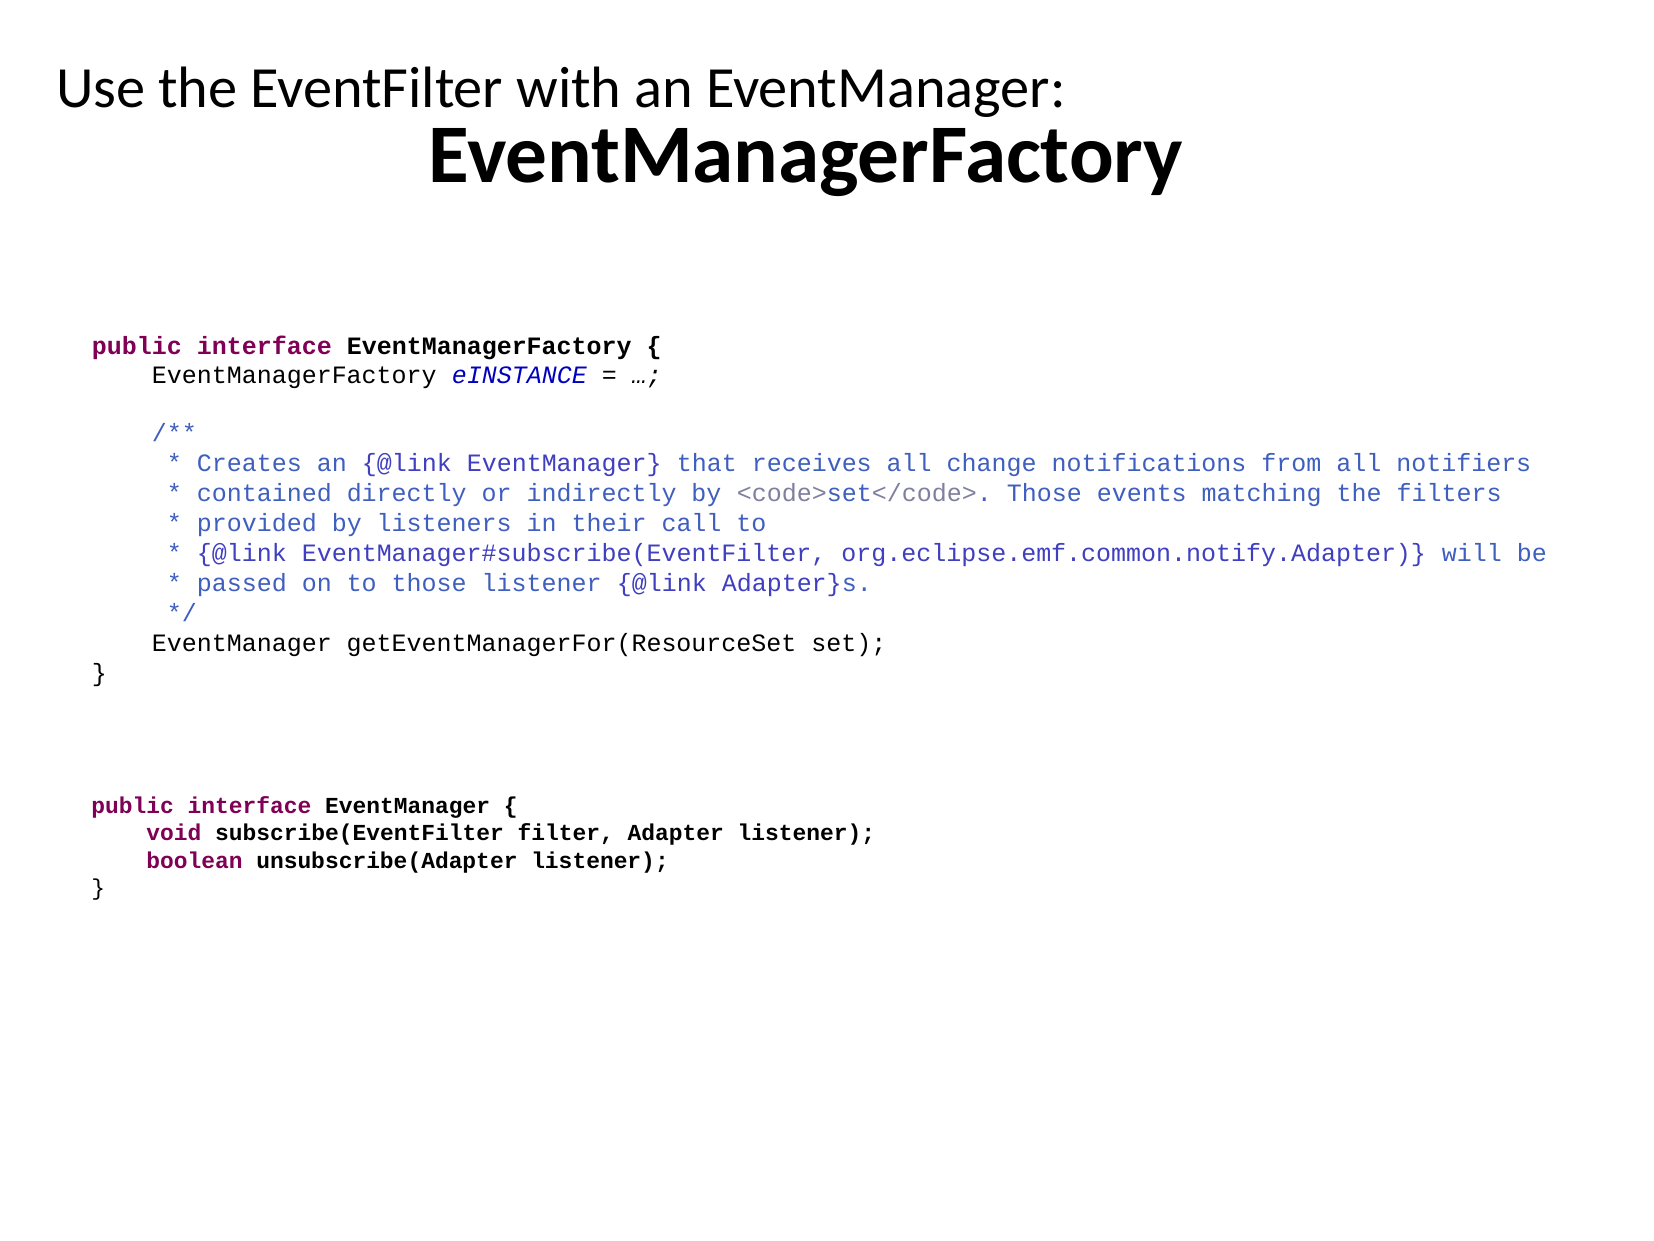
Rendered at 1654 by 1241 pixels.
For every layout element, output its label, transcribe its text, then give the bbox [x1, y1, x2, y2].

text_box public interface EventManagerFactory { EventManagerFactory eINSTANCE = …; /** * Creates an {@link EventManager} that receives all change notifications from all notifiers * contained directly or indirectly by <code>set</code>. Those events matching the filters * provided by listeners in their call to * {@link EventManager#subscribe(EventFilter, org.eclipse.emf.common.notify.Adapter)} will be * passed on to those listener {@link Adapter}s. */ EventManager getEventManagerFor(ResourceSet set); } [76, 314, 1562, 694]
text_box public interface EventManager { void subscribe(EventFilter filter, Adapter listener); boolean unsubscribe(Adapter listener); } [76, 775, 936, 935]
text_box Use the EventFilter with an EventManager: EventManagerFactory [41, 47, 1199, 286]
